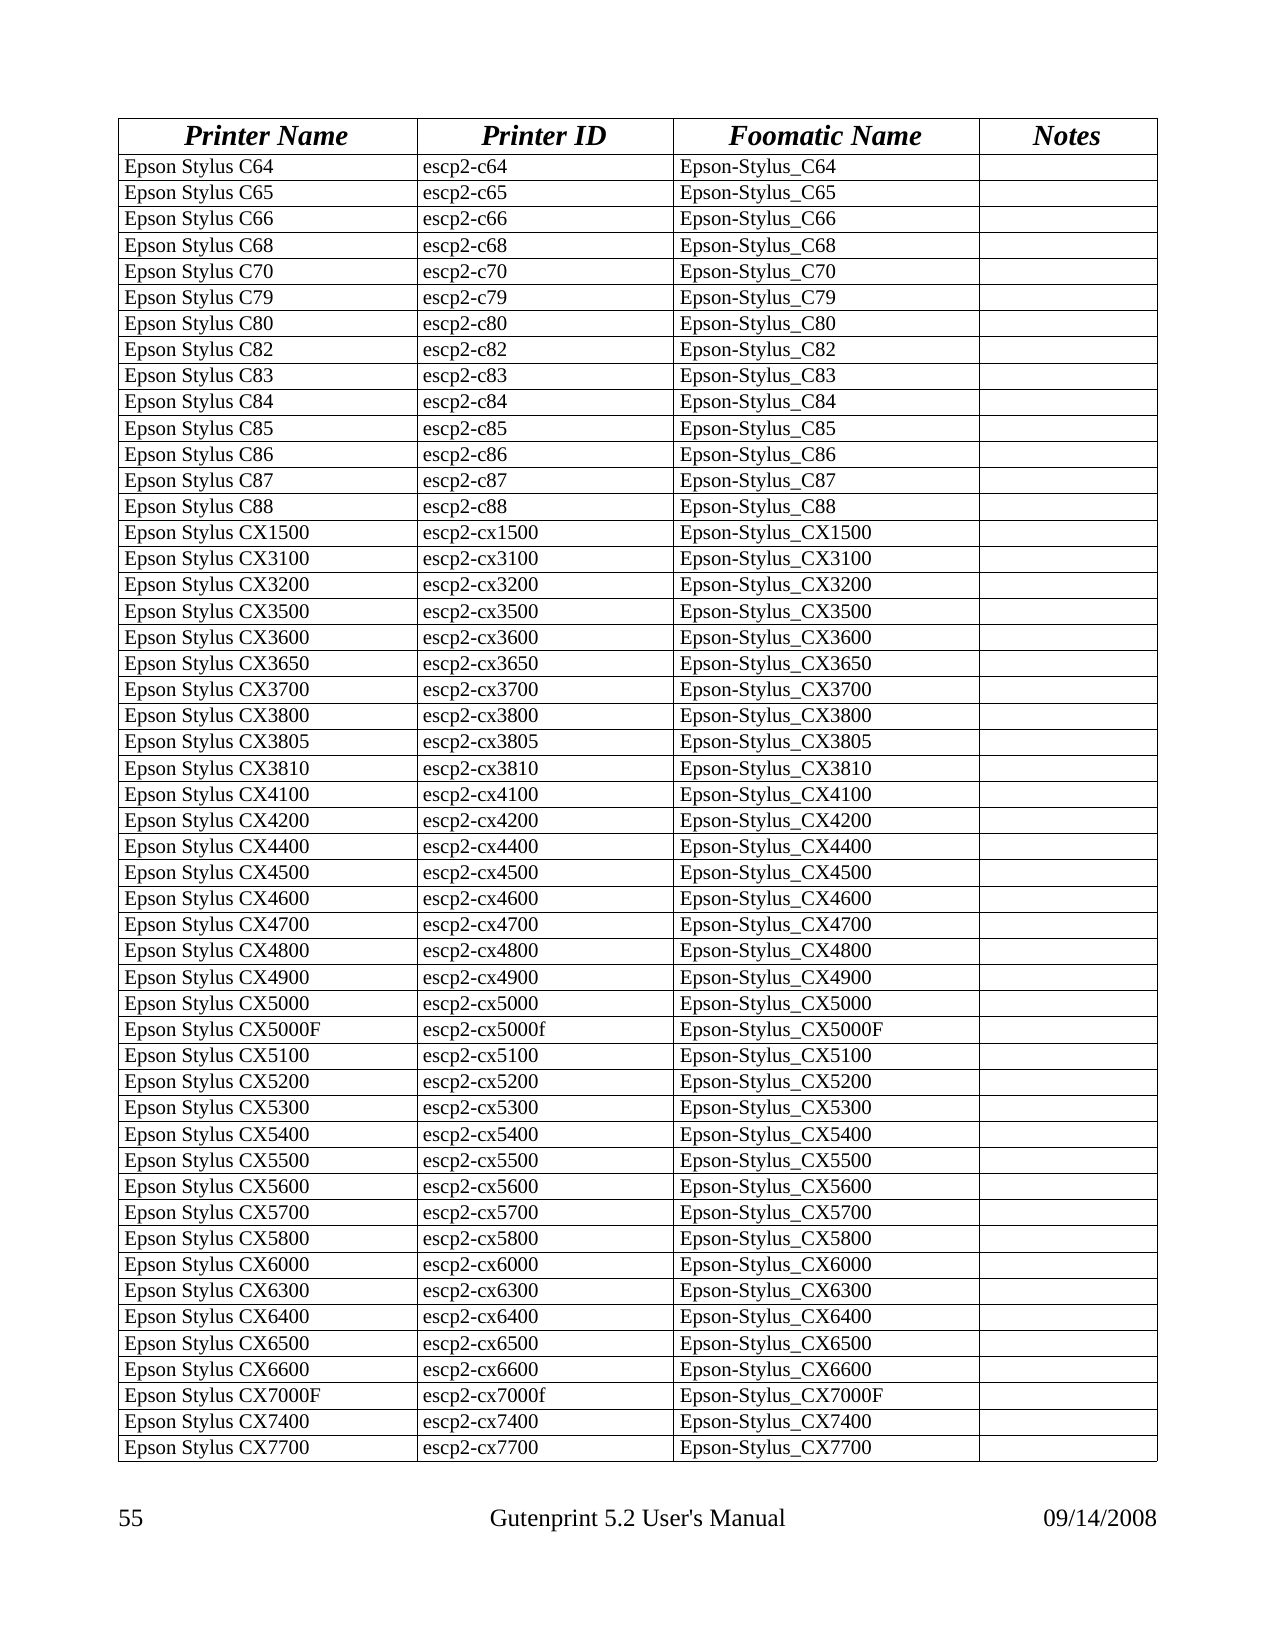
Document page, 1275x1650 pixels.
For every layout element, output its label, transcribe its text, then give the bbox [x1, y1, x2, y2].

table_cell escp2-cx5500 [418, 1148, 673, 1173]
table_cell escp2-c85 [418, 416, 673, 441]
table_cell Epson-Stylus_C84 [674, 390, 979, 415]
table_cell [980, 1148, 1157, 1173]
table_cell [980, 468, 1157, 493]
table_cell [980, 1383, 1157, 1408]
table_cell Epson-Stylus_CX5300 [674, 1096, 979, 1121]
table_cell escp2-cx5100 [418, 1044, 673, 1068]
table_cell Epson Stylus CX6600 [119, 1357, 417, 1382]
table_cell escp2-c87 [418, 468, 673, 493]
table_cell [980, 730, 1157, 755]
table_cell escp2-cx3100 [418, 547, 673, 572]
table_cell Epson-Stylus_CX5400 [674, 1122, 979, 1147]
table_cell [980, 1096, 1157, 1121]
table_cell escp2-c82 [418, 337, 673, 363]
table_cell escp2-cx4500 [418, 860, 673, 886]
table_cell Epson-Stylus_C82 [674, 337, 979, 363]
table_cell Epson Stylus CX5100 [119, 1044, 417, 1068]
table_cell Epson-Stylus_C87 [674, 468, 979, 493]
table_cell [980, 860, 1157, 886]
table_cell [980, 1305, 1157, 1330]
table_cell Epson Stylus CX3100 [119, 547, 417, 572]
table_cell Epson Stylus CX4200 [119, 808, 417, 833]
table_cell Epson-Stylus_CX6500 [674, 1331, 979, 1356]
table_cell [980, 494, 1157, 519]
table_cell escp2-cx3810 [418, 756, 673, 781]
table_cell Epson-Stylus_CX3200 [674, 573, 979, 598]
table_cell Epson Stylus CX5400 [119, 1122, 417, 1147]
table_cell Epson Stylus CX5000F [119, 1017, 417, 1042]
table_cell [980, 364, 1157, 389]
table_cell [980, 1226, 1157, 1252]
table_cell Epson Stylus C80 [119, 311, 417, 336]
table_cell escp2-cx3650 [418, 651, 673, 676]
table_cell Epson Stylus CX3500 [119, 599, 417, 624]
table_cell Epson-Stylus_CX3810 [674, 756, 979, 781]
table_cell Epson Stylus CX4800 [119, 939, 417, 964]
table_cell Epson Stylus C86 [119, 442, 417, 467]
table_cell [980, 1253, 1157, 1278]
table_cell Epson Stylus CX4500 [119, 860, 417, 886]
table_cell Epson Stylus CX6500 [119, 1331, 417, 1356]
table_cell Epson Stylus CX3800 [119, 704, 417, 729]
table_cell [980, 808, 1157, 833]
table_cell [980, 1357, 1157, 1382]
table_cell Epson-Stylus_C66 [674, 207, 979, 232]
table_cell escp2-c70 [418, 259, 673, 284]
table_cell escp2-c65 [418, 181, 673, 206]
table_cell Epson-Stylus_C88 [674, 494, 979, 519]
table_cell Epson Stylus C68 [119, 233, 417, 258]
table_cell Epson Stylus CX3810 [119, 756, 417, 781]
table_cell Epson-Stylus_C65 [674, 181, 979, 206]
table_cell Epson-Stylus_CX5000F [674, 1017, 979, 1042]
table_cell escp2-c83 [418, 364, 673, 389]
table_cell Epson-Stylus_C83 [674, 364, 979, 389]
table_cell Epson-Stylus_CX6600 [674, 1357, 979, 1382]
table_cell escp2-c88 [418, 494, 673, 519]
table_cell escp2-cx4700 [418, 913, 673, 938]
table_cell escp2-cx6500 [418, 1331, 673, 1356]
table_cell escp2-cx7700 [418, 1436, 673, 1461]
table_cell [980, 834, 1157, 859]
table_cell Epson-Stylus_CX6400 [674, 1305, 979, 1330]
table_cell [980, 547, 1157, 572]
table_cell Epson Stylus CX6000 [119, 1253, 417, 1278]
table_cell Epson-Stylus_CX7000F [674, 1383, 979, 1408]
table_cell Epson-Stylus_CX5700 [674, 1200, 979, 1225]
table_cell Epson Stylus CX5800 [119, 1226, 417, 1252]
table_cell [980, 939, 1157, 964]
table_cell [980, 416, 1157, 441]
table_cell Epson Stylus CX5700 [119, 1200, 417, 1225]
table_cell [980, 1279, 1157, 1304]
table_cell Epson-Stylus_C64 [674, 155, 979, 179]
table_cell [980, 1122, 1157, 1147]
table_cell [980, 1017, 1157, 1042]
table_cell escp2-cx4400 [418, 834, 673, 859]
table_cell Epson-Stylus_CX7400 [674, 1410, 979, 1434]
table_cell escp2-cx5000 [418, 991, 673, 1016]
table_cell [980, 991, 1157, 1016]
table_cell escp2-cx1500 [418, 521, 673, 546]
table_cell Epson Stylus C66 [119, 207, 417, 232]
table_header Foomatic Name [674, 119, 979, 153]
table_cell [980, 651, 1157, 676]
table_cell escp2-c68 [418, 233, 673, 258]
table_cell Epson Stylus C85 [119, 416, 417, 441]
table_cell escp2-cx7000f [418, 1383, 673, 1408]
table_cell Epson-Stylus_C86 [674, 442, 979, 467]
table_cell Epson Stylus CX5300 [119, 1096, 417, 1121]
table_cell [980, 756, 1157, 781]
table_cell Epson Stylus CX6300 [119, 1279, 417, 1304]
table_cell Epson-Stylus_CX4500 [674, 860, 979, 886]
table_cell Epson-Stylus_CX1500 [674, 521, 979, 546]
table_header Printer ID [418, 119, 673, 153]
table_cell Epson Stylus C70 [119, 259, 417, 284]
table_cell Epson Stylus CX5000 [119, 991, 417, 1016]
table_cell Epson Stylus CX7400 [119, 1410, 417, 1434]
table_cell escp2-c66 [418, 207, 673, 232]
table_cell Epson Stylus CX3600 [119, 625, 417, 650]
table_cell [980, 573, 1157, 598]
table_cell escp2-cx6300 [418, 1279, 673, 1304]
table_cell Epson-Stylus_CX6000 [674, 1253, 979, 1278]
table_cell Epson Stylus CX7000F [119, 1383, 417, 1408]
table_header Notes [980, 119, 1157, 153]
table_cell escp2-cx4200 [418, 808, 673, 833]
table_cell escp2-cx5700 [418, 1200, 673, 1225]
table_cell Epson-Stylus_CX4200 [674, 808, 979, 833]
table_cell Epson-Stylus_CX4100 [674, 782, 979, 807]
table_cell [980, 965, 1157, 990]
table_cell escp2-cx6000 [418, 1253, 673, 1278]
table_cell [980, 181, 1157, 206]
table_cell escp2-cx3700 [418, 677, 673, 702]
table_cell Epson Stylus CX4700 [119, 913, 417, 938]
table_cell Epson Stylus CX7700 [119, 1436, 417, 1461]
table_cell Epson Stylus CX5200 [119, 1070, 417, 1095]
table_cell Epson Stylus C65 [119, 181, 417, 206]
table_cell escp2-c84 [418, 390, 673, 415]
table_cell [980, 677, 1157, 702]
table_cell Epson Stylus CX4600 [119, 887, 417, 912]
table_cell escp2-c80 [418, 311, 673, 336]
table_cell [980, 1200, 1157, 1225]
table_cell Epson-Stylus_CX3600 [674, 625, 979, 650]
table_cell Epson-Stylus_CX5100 [674, 1044, 979, 1068]
table_cell escp2-cx5400 [418, 1122, 673, 1147]
table_cell [980, 155, 1157, 179]
table_cell Epson Stylus CX5600 [119, 1174, 417, 1199]
table_cell [980, 442, 1157, 467]
table_cell [980, 259, 1157, 284]
table_cell Epson-Stylus_CX5000 [674, 991, 979, 1016]
table_cell Epson Stylus CX6400 [119, 1305, 417, 1330]
table_cell Epson Stylus CX3700 [119, 677, 417, 702]
table_cell escp2-cx4100 [418, 782, 673, 807]
table_cell Epson Stylus C84 [119, 390, 417, 415]
table_cell escp2-cx5300 [418, 1096, 673, 1121]
table_cell Epson Stylus CX3650 [119, 651, 417, 676]
table_cell escp2-cx6600 [418, 1357, 673, 1382]
table_cell [980, 887, 1157, 912]
table_cell escp2-cx3500 [418, 599, 673, 624]
table_cell Epson-Stylus_CX3500 [674, 599, 979, 624]
table_cell Epson Stylus CX1500 [119, 521, 417, 546]
table_cell Epson Stylus CX4100 [119, 782, 417, 807]
table_cell Epson-Stylus_CX3805 [674, 730, 979, 755]
table_cell [980, 599, 1157, 624]
table_cell Epson-Stylus_CX7700 [674, 1436, 979, 1461]
table_cell [980, 521, 1157, 546]
table_cell Epson-Stylus_CX3800 [674, 704, 979, 729]
table_cell Epson Stylus C64 [119, 155, 417, 179]
table_cell escp2-cx6400 [418, 1305, 673, 1330]
table_cell Epson-Stylus_C80 [674, 311, 979, 336]
table_cell Epson Stylus C88 [119, 494, 417, 519]
table_cell escp2-cx5200 [418, 1070, 673, 1095]
table_cell Epson-Stylus_CX4800 [674, 939, 979, 964]
table_cell Epson-Stylus_CX4700 [674, 913, 979, 938]
table_cell Epson-Stylus_CX3700 [674, 677, 979, 702]
table_cell Epson Stylus CX3200 [119, 573, 417, 598]
table_cell escp2-cx3600 [418, 625, 673, 650]
table_cell Epson-Stylus_CX3650 [674, 651, 979, 676]
table_header Printer Name [119, 119, 417, 153]
table_cell Epson-Stylus_CX4600 [674, 887, 979, 912]
table_cell Epson-Stylus_CX6300 [674, 1279, 979, 1304]
table_cell Epson-Stylus_CX4900 [674, 965, 979, 990]
table_cell Epson Stylus CX4400 [119, 834, 417, 859]
table_cell [980, 704, 1157, 729]
table_cell [980, 311, 1157, 336]
table_cell escp2-cx5600 [418, 1174, 673, 1199]
table_cell Epson Stylus C79 [119, 285, 417, 310]
table_cell [980, 207, 1157, 232]
table_cell [980, 913, 1157, 938]
table_cell [980, 1436, 1157, 1461]
table_cell Epson Stylus CX3805 [119, 730, 417, 755]
table_cell [980, 1044, 1157, 1068]
table_cell Epson-Stylus_C68 [674, 233, 979, 258]
table_cell escp2-cx5800 [418, 1226, 673, 1252]
table_cell Epson-Stylus_CX5800 [674, 1226, 979, 1252]
table_cell [980, 1331, 1157, 1356]
table_cell escp2-cx4800 [418, 939, 673, 964]
table_cell Epson-Stylus_CX5500 [674, 1148, 979, 1173]
table_cell Epson Stylus C82 [119, 337, 417, 363]
table_cell Epson-Stylus_CX4400 [674, 834, 979, 859]
table_cell Epson-Stylus_CX5200 [674, 1070, 979, 1095]
table_cell Epson-Stylus_C70 [674, 259, 979, 284]
table_cell escp2-cx3800 [418, 704, 673, 729]
table_cell Epson Stylus C87 [119, 468, 417, 493]
table_cell Epson Stylus CX5500 [119, 1148, 417, 1173]
table_cell escp2-cx4900 [418, 965, 673, 990]
table_cell [980, 1410, 1157, 1434]
table_cell [980, 285, 1157, 310]
table_cell [980, 390, 1157, 415]
table_cell Epson-Stylus_CX3100 [674, 547, 979, 572]
table_cell escp2-c86 [418, 442, 673, 467]
table_cell escp2-cx3200 [418, 573, 673, 598]
table_cell escp2-c64 [418, 155, 673, 179]
table_cell [980, 1174, 1157, 1199]
table_cell escp2-cx7400 [418, 1410, 673, 1434]
table_cell Epson Stylus CX4900 [119, 965, 417, 990]
table_cell escp2-c79 [418, 285, 673, 310]
table_cell [980, 782, 1157, 807]
table_cell Epson Stylus C83 [119, 364, 417, 389]
table_cell [980, 1070, 1157, 1095]
table_cell Epson-Stylus_C85 [674, 416, 979, 441]
table_cell Epson-Stylus_C79 [674, 285, 979, 310]
table_cell [980, 625, 1157, 650]
table_cell escp2-cx4600 [418, 887, 673, 912]
table_cell escp2-cx5000f [418, 1017, 673, 1042]
table_cell escp2-cx3805 [418, 730, 673, 755]
table_cell Epson-Stylus_CX5600 [674, 1174, 979, 1199]
table_cell [980, 233, 1157, 258]
table_cell [980, 337, 1157, 363]
